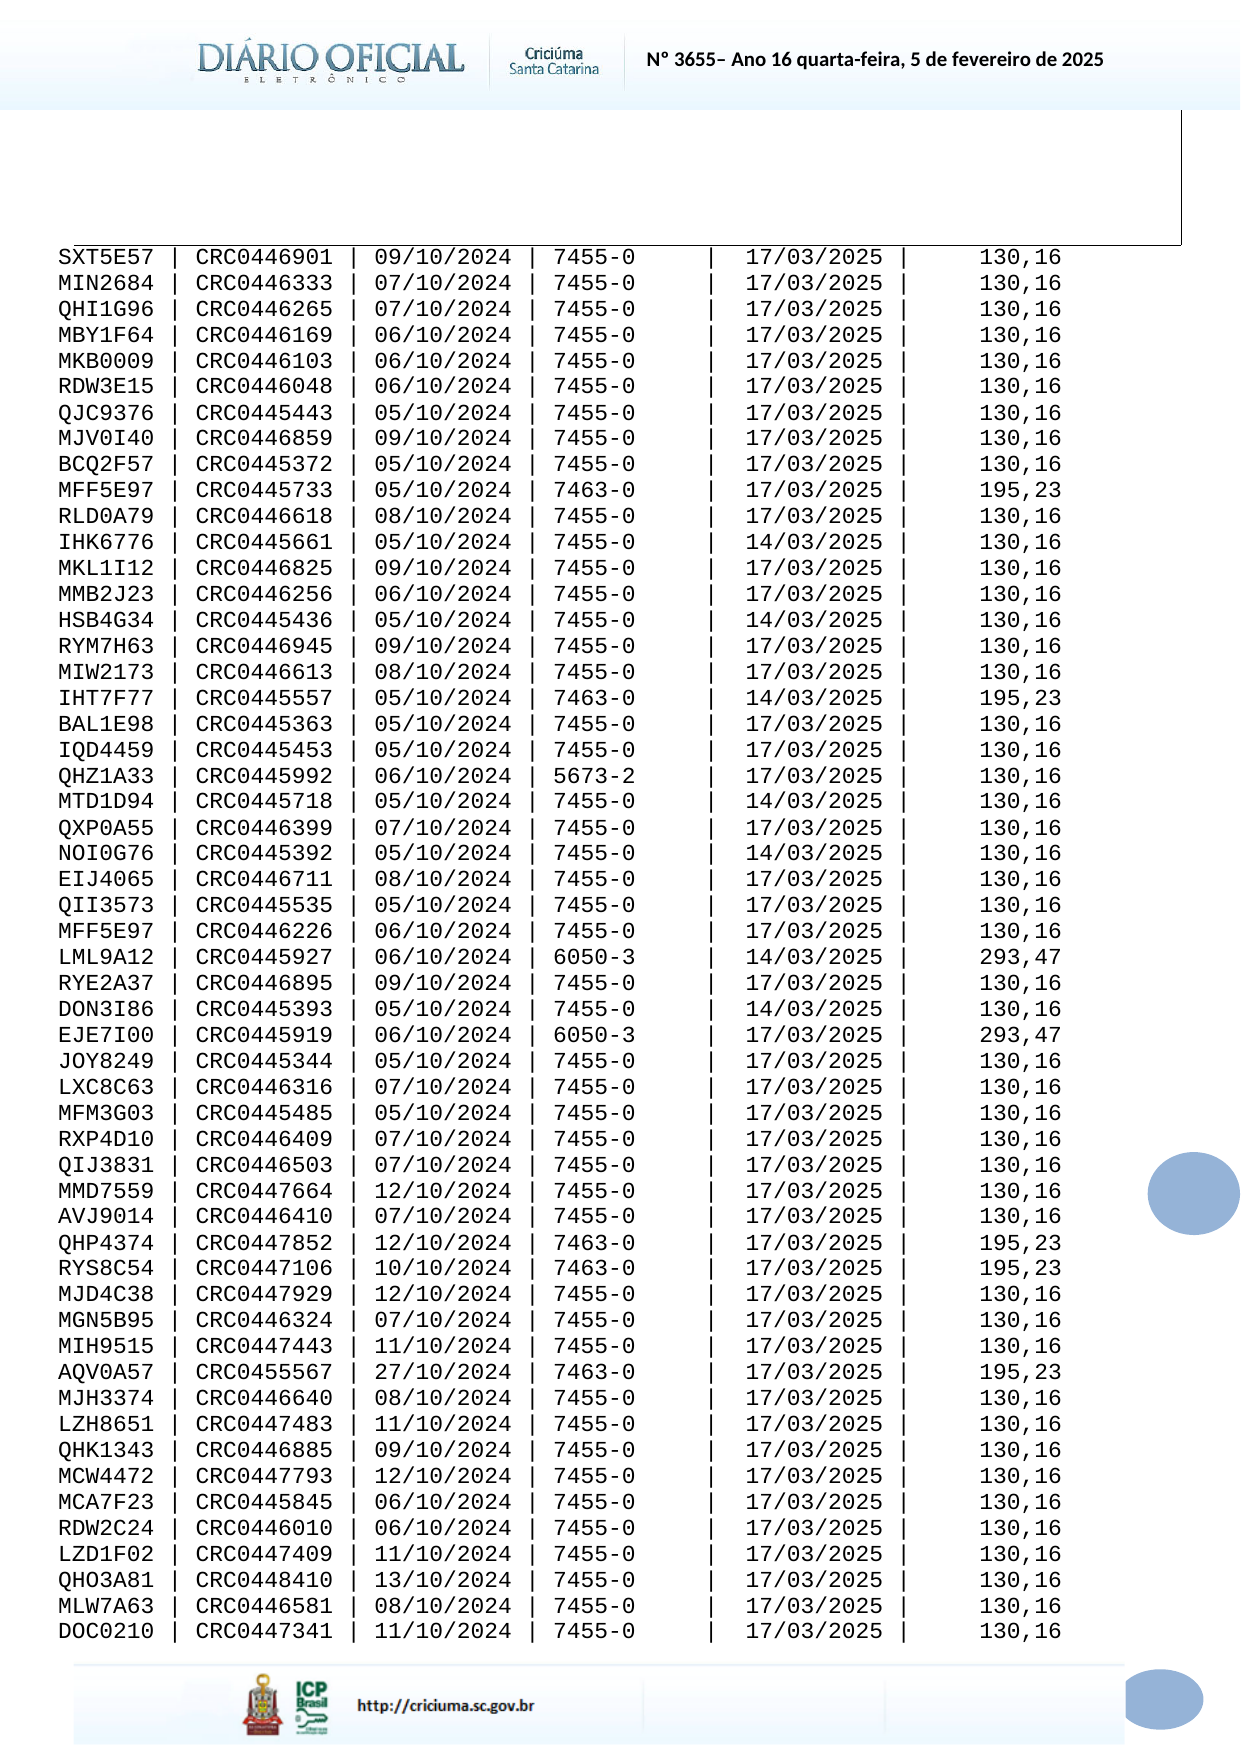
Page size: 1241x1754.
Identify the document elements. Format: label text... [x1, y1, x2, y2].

text EJE7I00 | CRC0445919 | 06/10/2024 | 6050-3 | 17/03/2025 | 293,47 [44, 1023, 1181, 1049]
text LML9A12 | CRC0445927 | 06/10/2024 | 6050-3 | 14/03/2025 | 293,47 [44, 946, 1181, 971]
text RYS8C54 | CRC0447106 | 10/10/2024 | 7463-0 | 17/03/2025 | 195,23 [44, 1257, 1181, 1283]
text RDW2C24 | CRC0446010 | 06/10/2024 | 7455-0 | 17/03/2025 | 130,16 [44, 1516, 1181, 1542]
text BAL1E98 | CRC0445363 | 05/10/2024 | 7455-0 | 17/03/2025 | 130,16 [44, 712, 1181, 738]
text EIJ4065 | CRC0446711 | 08/10/2024 | 7455-0 | 17/03/2025 | 130,16 [44, 868, 1181, 894]
text HSB4G34 | CRC0445436 | 05/10/2024 | 7455-0 | 14/03/2025 | 130,16 [44, 608, 1181, 634]
text AQV0A57 | CRC0455567 | 27/10/2024 | 7463-0 | 17/03/2025 | 195,23 [44, 1361, 1181, 1386]
text MCW4472 | CRC0447793 | 12/10/2024 | 7455-0 | 17/03/2025 | 130,16 [44, 1464, 1181, 1490]
text AVJ9014 | CRC0446410 | 07/10/2024 | 7455-0 | 17/03/2025 | 130,16 [44, 1205, 1171, 1231]
text QII3573 | CRC0445535 | 05/10/2024 | 7455-0 | 17/03/2025 | 130,16 [44, 894, 1181, 919]
text RDW3E15 | CRC0446048 | 06/10/2024 | 7455-0 | 17/03/2025 | 130,16 [44, 375, 1181, 401]
text MCA7F23 | CRC0445845 | 06/10/2024 | 7455-0 | 17/03/2025 | 130,16 [44, 1490, 1181, 1516]
text QIJ3831 | CRC0446503 | 07/10/2024 | 7455-0 | 17/03/2025 | 130,16 [44, 1153, 1180, 1179]
text IHT7F77 | CRC0445557 | 05/10/2024 | 7463-0 | 14/03/2025 | 195,23 [44, 686, 1181, 712]
text RLD0A79 | CRC0446618 | 08/10/2024 | 7455-0 | 17/03/2025 | 130,16 [44, 504, 1181, 531]
text MIW2173 | CRC0446613 | 08/10/2024 | 7455-0 | 17/03/2025 | 130,16 [44, 660, 1181, 686]
text MJD4C38 | CRC0447929 | 12/10/2024 | 7455-0 | 17/03/2025 | 130,16 [44, 1283, 1181, 1309]
text QHP4374 | CRC0447852 | 12/10/2024 | 7463-0 | 17/03/2025 | 195,23 [44, 1231, 1181, 1257]
text NOI0G76 | CRC0445392 | 05/10/2024 | 7455-0 | 14/03/2025 | 130,16 [44, 842, 1181, 868]
text RXP4D10 | CRC0446409 | 07/10/2024 | 7455-0 | 17/03/2025 | 130,16 [44, 1127, 1181, 1153]
text QHI1G96 | CRC0446265 | 07/10/2024 | 7455-0 | 17/03/2025 | 130,16 [44, 297, 1181, 323]
text MIH9515 | CRC0447443 | 11/10/2024 | 7455-0 | 17/03/2025 | 130,16 [44, 1334, 1181, 1361]
text QHK1343 | CRC0446885 | 09/10/2024 | 7455-0 | 17/03/2025 | 130,16 [44, 1438, 1181, 1464]
text LZD1F02 | CRC0447409 | 11/10/2024 | 7455-0 | 17/03/2025 | 130,16 [44, 1542, 1181, 1568]
text LZH8651 | CRC0447483 | 11/10/2024 | 7455-0 | 17/03/2025 | 130,16 [44, 1412, 1181, 1438]
text SXT5E57 | CRC0446901 | 09/10/2024 | 7455-0 | 17/03/2025 | 130,16 [44, 245, 1181, 271]
text MMB2J23 | CRC0446256 | 06/10/2024 | 7455-0 | 17/03/2025 | 130,16 [44, 582, 1181, 608]
text IHK6776 | CRC0445661 | 05/10/2024 | 7455-0 | 14/03/2025 | 130,16 [44, 531, 1181, 556]
text QJC9376 | CRC0445443 | 05/10/2024 | 7455-0 | 17/03/2025 | 130,16 [44, 401, 1181, 427]
text RYE2A37 | CRC0446895 | 09/10/2024 | 7455-0 | 17/03/2025 | 130,16 [44, 971, 1181, 997]
text MKB0009 | CRC0446103 | 06/10/2024 | 7455-0 | 17/03/2025 | 130,16 [44, 349, 1181, 375]
text DOC0210 | CRC0447341 | 11/10/2024 | 7455-0 | 17/03/2025 | 130,16 [44, 1620, 1181, 1646]
text MBY1F64 | CRC0446169 | 06/10/2024 | 7455-0 | 17/03/2025 | 130,16 [44, 323, 1181, 349]
text MFF5E97 | CRC0445733 | 05/10/2024 | 7463-0 | 17/03/2025 | 195,23 [44, 479, 1181, 504]
text RYM7H63 | CRC0446945 | 09/10/2024 | 7455-0 | 17/03/2025 | 130,16 [44, 634, 1181, 660]
text MFM3G03 | CRC0445485 | 05/10/2024 | 7455-0 | 17/03/2025 | 130,16 [44, 1101, 1181, 1127]
text BCQ2F57 | CRC0445372 | 05/10/2024 | 7455-0 | 17/03/2025 | 130,16 [44, 453, 1181, 479]
text MJV0I40 | CRC0446859 | 09/10/2024 | 7455-0 | 17/03/2025 | 130,16 [44, 427, 1181, 453]
text IQD4459 | CRC0445453 | 05/10/2024 | 7455-0 | 17/03/2025 | 130,16 [44, 738, 1181, 764]
text DON3I86 | CRC0445393 | 05/10/2024 | 7455-0 | 14/03/2025 | 130,16 [44, 997, 1181, 1023]
text MMD7559 | CRC0447664 | 12/10/2024 | 7455-0 | 17/03/2025 | 130,16 [44, 1179, 1150, 1205]
text LXC8C63 | CRC0446316 | 07/10/2024 | 7455-0 | 17/03/2025 | 130,16 [44, 1075, 1181, 1101]
text MJH3374 | CRC0446640 | 08/10/2024 | 7455-0 | 17/03/2025 | 130,16 [44, 1386, 1181, 1412]
text QXP0A55 | CRC0446399 | 07/10/2024 | 7455-0 | 17/03/2025 | 130,16 [44, 816, 1181, 842]
text MLW7A63 | CRC0446581 | 08/10/2024 | 7455-0 | 17/03/2025 | 130,16 [44, 1594, 1181, 1620]
text QHZ1A33 | CRC0445992 | 06/10/2024 | 5673-2 | 17/03/2025 | 130,16 [44, 764, 1181, 790]
text JOY8249 | CRC0445344 | 05/10/2024 | 7455-0 | 17/03/2025 | 130,16 [44, 1049, 1181, 1075]
text MKL1I12 | CRC0446825 | 09/10/2024 | 7455-0 | 17/03/2025 | 130,16 [44, 556, 1181, 582]
text MFF5E97 | CRC0446226 | 06/10/2024 | 7455-0 | 17/03/2025 | 130,16 [44, 919, 1181, 946]
text MTD1D94 | CRC0445718 | 05/10/2024 | 7455-0 | 14/03/2025 | 130,16 [44, 790, 1181, 816]
text MGN5B95 | CRC0446324 | 07/10/2024 | 7455-0 | 17/03/2025 | 130,16 [44, 1309, 1181, 1334]
text MIN2684 | CRC0446333 | 07/10/2024 | 7455-0 | 17/03/2025 | 130,16 [44, 271, 1181, 297]
text QHO3A81 | CRC0448410 | 13/10/2024 | 7455-0 | 17/03/2025 | 130,16 [44, 1568, 1181, 1594]
